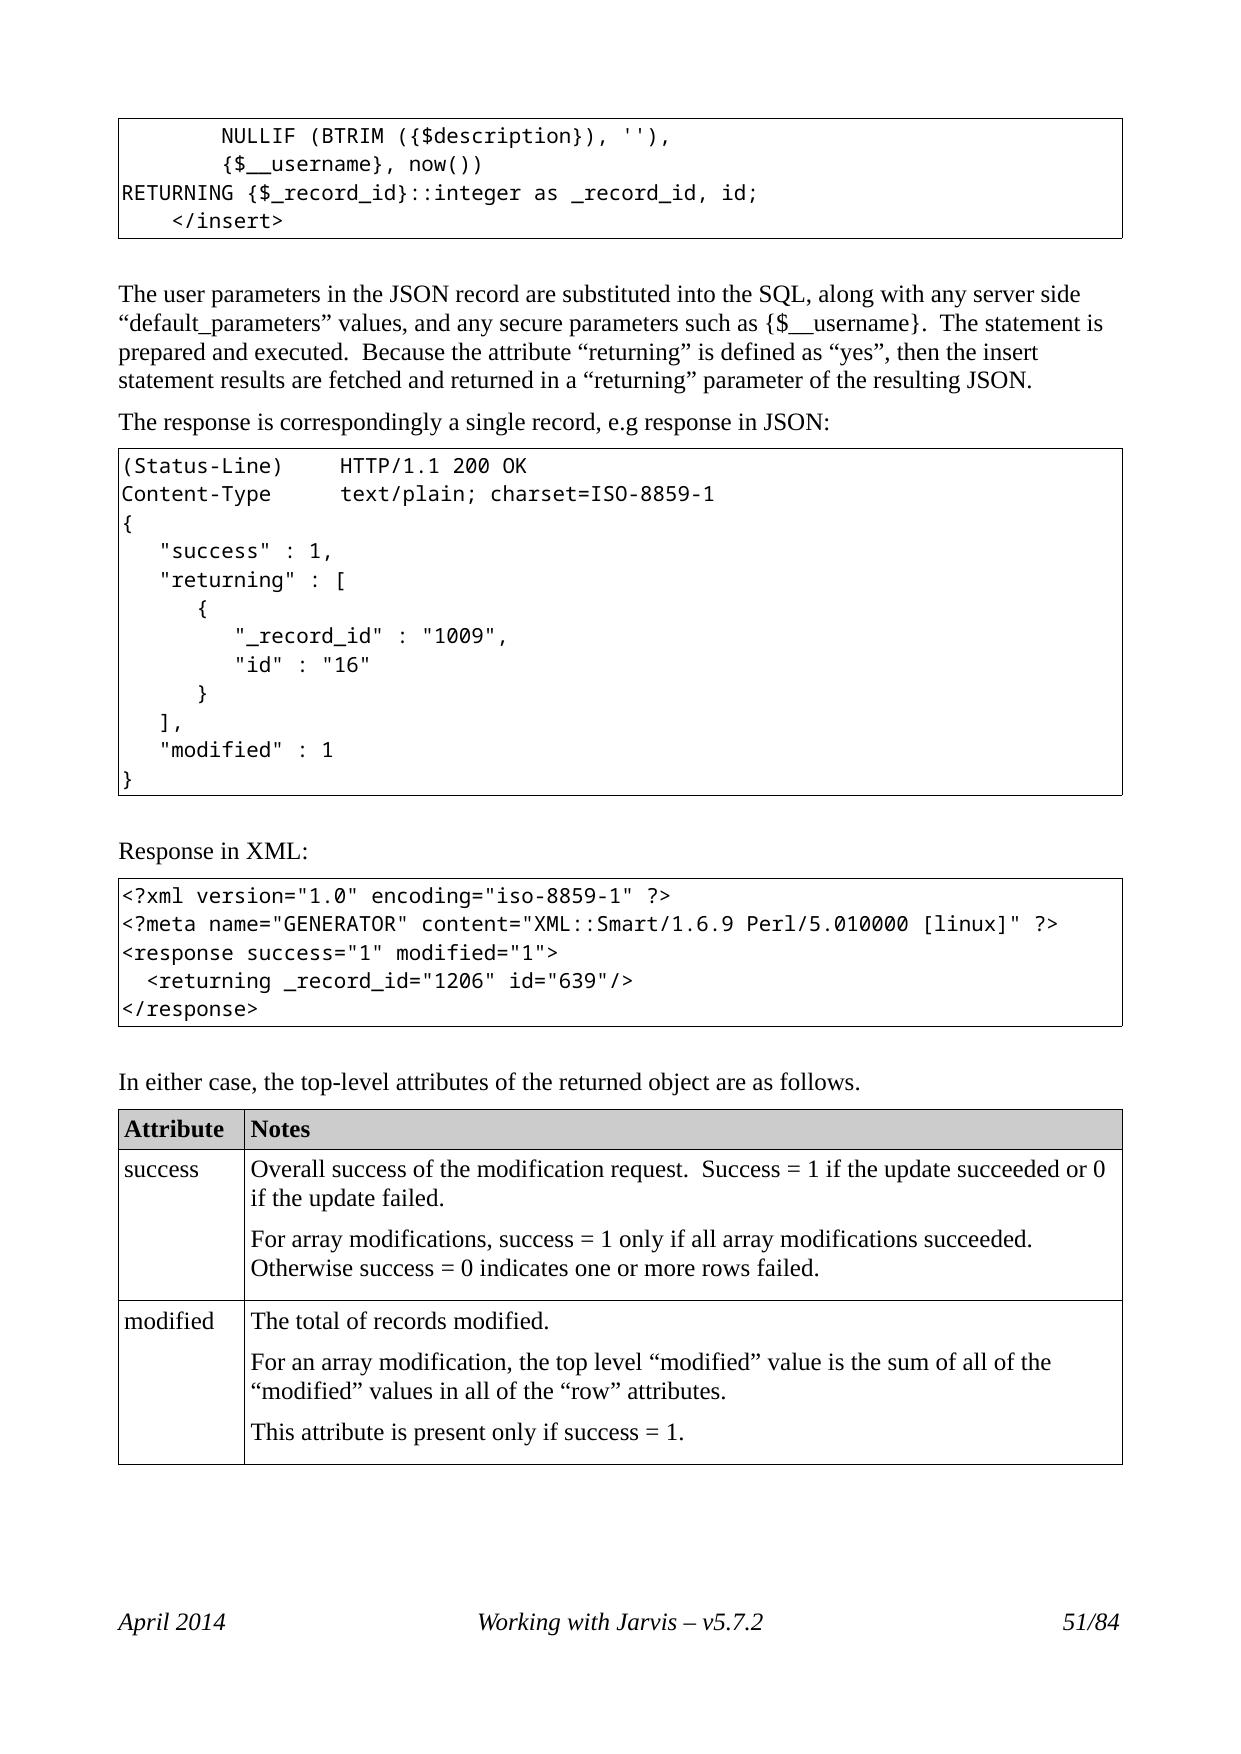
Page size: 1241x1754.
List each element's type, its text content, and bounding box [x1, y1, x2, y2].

text "returning" : [ [119, 562, 1122, 590]
text <?meta name="GENERATOR" content="XML::Smart/1.6.9 Perl/5.010000 [linux]" ?> [119, 906, 1122, 934]
text } [119, 675, 1122, 704]
table_cell The total of records modified. For an array modification, the top level “modified” value is the sum of all of the “modified” values in all of the “row” attributes. This attribute is present only if success = 1. [245, 1301, 1122, 1464]
text {$__username}, now()) [119, 147, 1122, 175]
text Content-Type text/plain; charset=ISO-8859-1 [119, 476, 1122, 505]
text NULLIF (BTRIM ({$description}), ''), [119, 119, 1122, 147]
text The response is correspondingly a single record, e.g response in JSON: [118, 407, 1122, 435]
text "success" : 1, [119, 533, 1122, 562]
table_cell Overall success of the modification request. Success = 1 if the update succeeded or 0 if the update failed. For array modifications, success = 1 only if all array modifications succeeded. Otherwise success = 0 indicates one or more rows failed. [245, 1150, 1122, 1300]
text <response success="1" modified="1"> [119, 934, 1122, 963]
text "_record_id" : "1009", [119, 618, 1122, 647]
text </insert> [119, 203, 1122, 238]
text In either case, the top-level attributes of the returned object are as follows. [118, 1067, 1122, 1096]
text (Status-Line) HTTP/1.1 200 OK [119, 449, 1122, 476]
text ], [119, 704, 1122, 732]
text </response> [119, 991, 1122, 1026]
text The user parameters in the JSON record are substituted into the SQL, along with any server side “default_parameters” values, and any secure parameters such as {$__username}. The statement is prepared and executed. Because the attribute “returning” is defined as “yes”, then the insert statement results are fetched and returned in a “returning” parameter of the resulting JSON. [118, 279, 1122, 394]
table_header Notes [245, 1110, 1122, 1149]
table_cell success [119, 1150, 244, 1300]
text <returning _record_id="1206" id="639"/> [119, 963, 1122, 991]
text "modified" : 1 [119, 732, 1122, 761]
text { [119, 590, 1122, 618]
text Response in XML: [118, 836, 1122, 865]
table_cell modified [119, 1301, 244, 1464]
text { [119, 505, 1122, 533]
text "id" : "16" [119, 647, 1122, 675]
text <?xml version="1.0" encoding="iso-8859-1" ?> [119, 879, 1122, 906]
text } [119, 761, 1122, 795]
table_header Attribute [119, 1110, 244, 1149]
text RETURNING {$_record_id}::integer as _record_id, id; [119, 175, 1122, 203]
